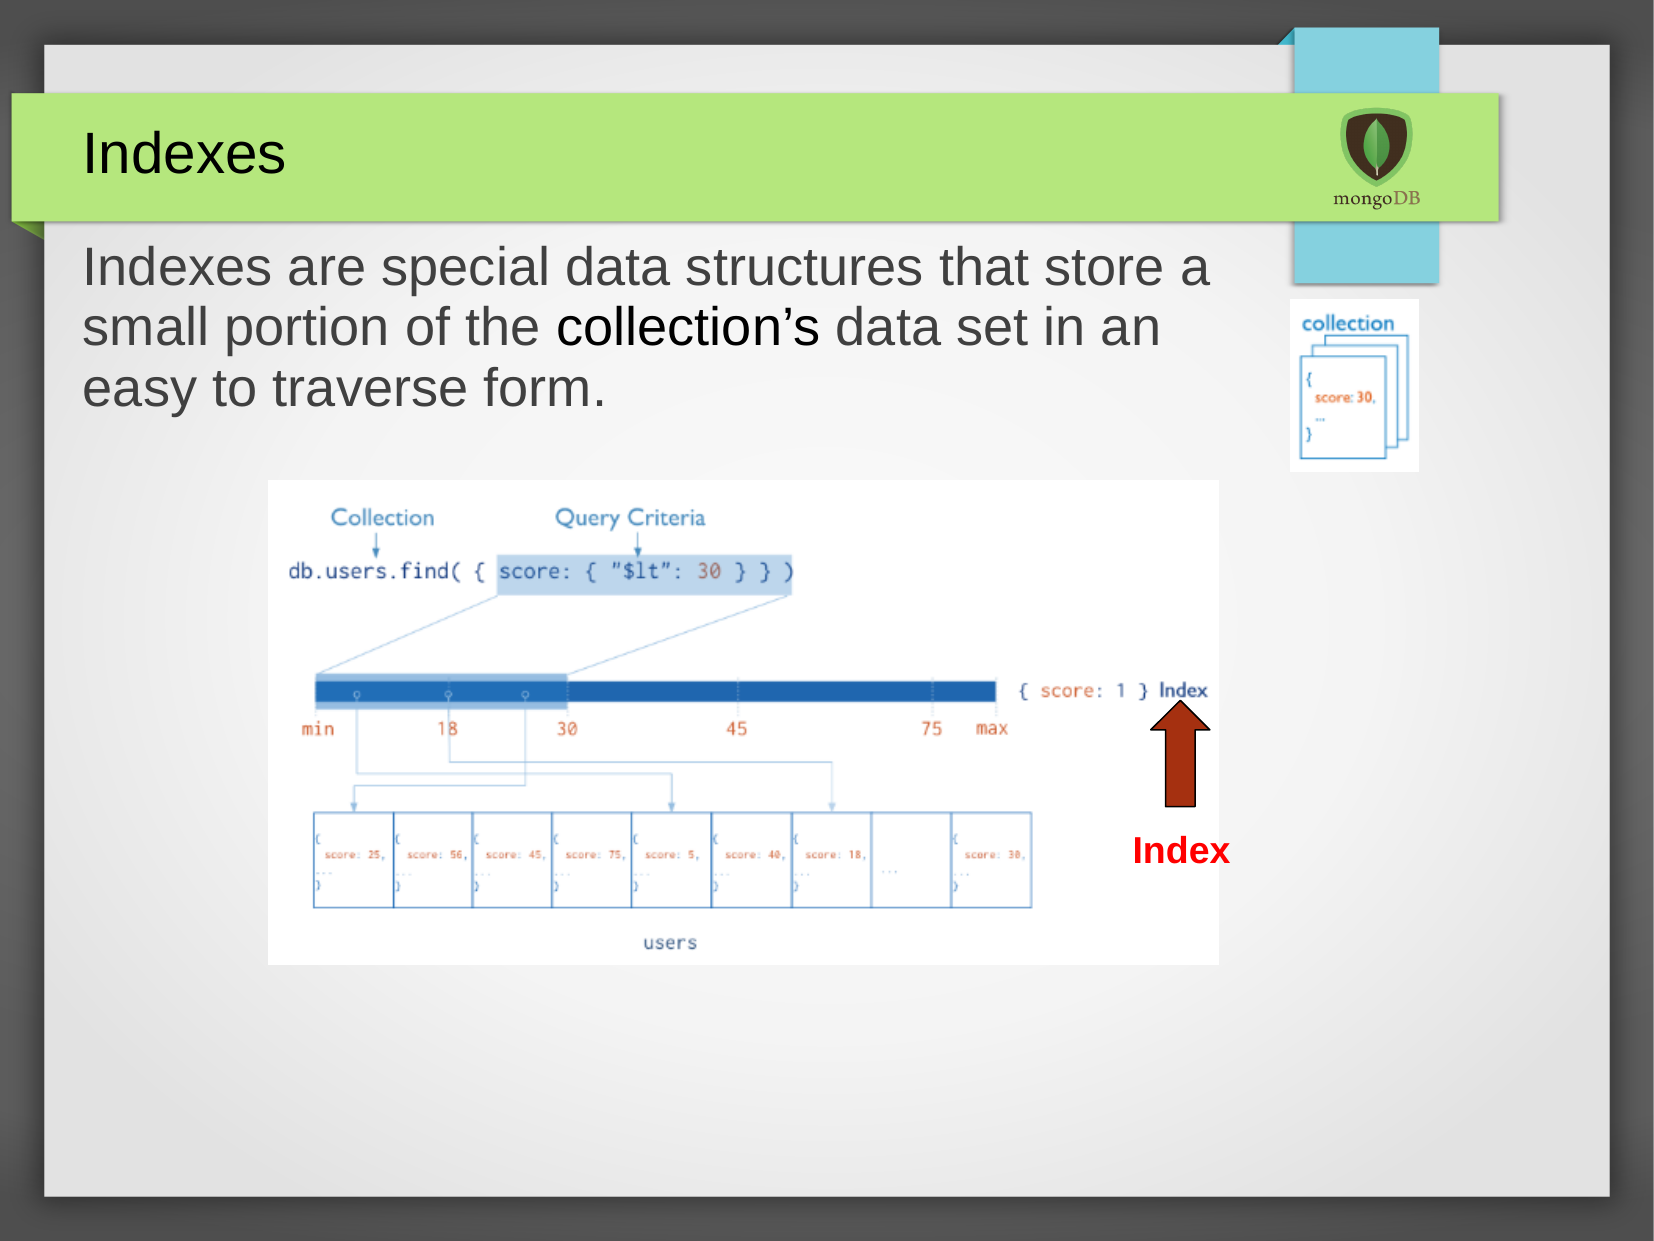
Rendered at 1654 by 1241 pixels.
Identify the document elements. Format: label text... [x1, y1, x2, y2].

subtitle Indexes are special data structures that store a small portion of the collection’s data set in an easy to traverse form. [82, 236, 1264, 784]
text_box Index [1117, 818, 1254, 879]
picture [0, 0, 1654, 1241]
title Indexes [82, 94, 1264, 213]
text_box [1150, 700, 1210, 807]
